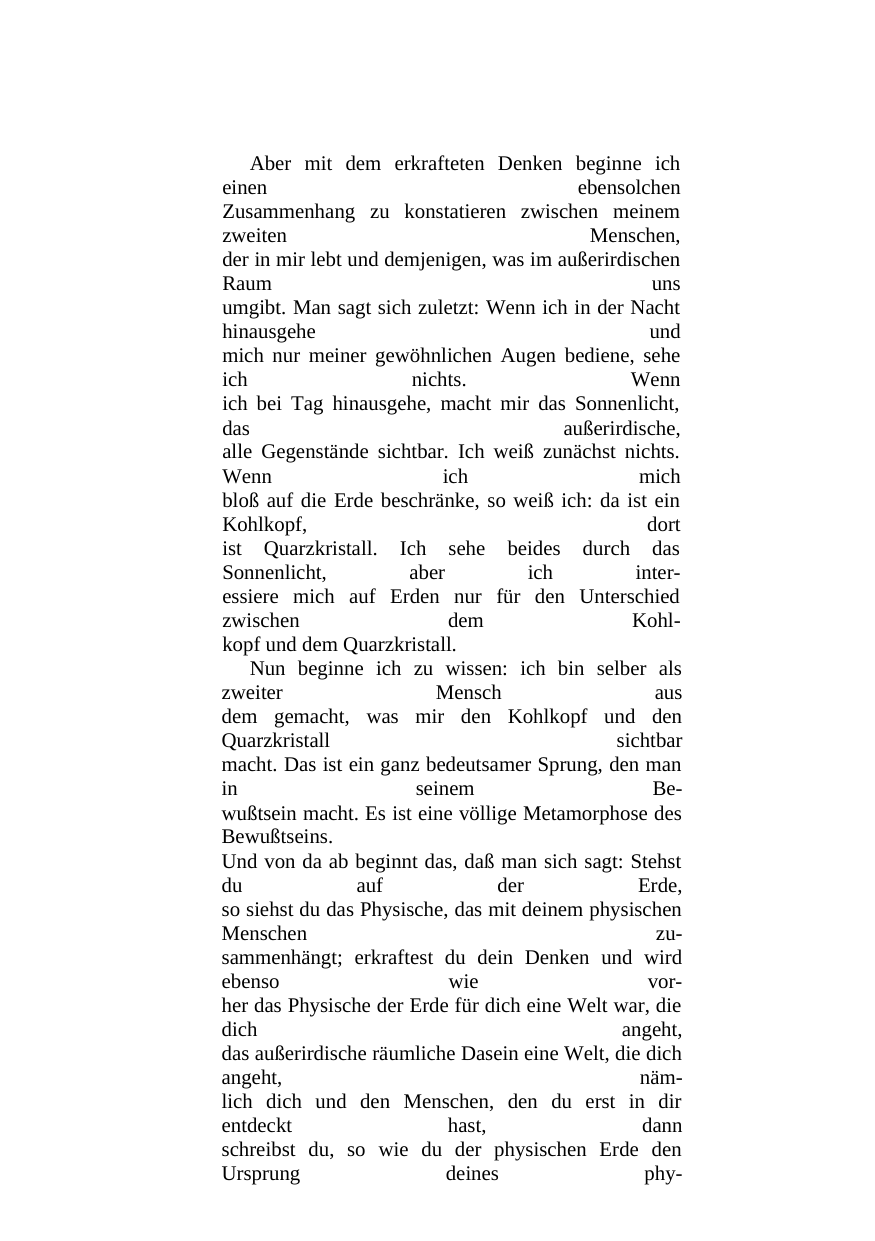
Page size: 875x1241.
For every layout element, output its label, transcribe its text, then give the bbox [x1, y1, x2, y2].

text Nun beginne ich zu wissen: ich bin selber als zweiter Mensch aus dem gemacht, was mir den Kohlkopf und den Quarzkristall sichtbar macht. Das ist ein ganz bedeutsamer Sprung, den man in seinem Be- wußtsein macht. Es ist eine völlige Metamorphose des Bewußtseins. Und von da ab beginnt das, daß man sich sagt: Stehst du auf der Erde, so siehst du das Physische, das mit deinem physischen Menschen zu- sammenhängt; erkraftest du dein Denken und wird ebenso wie vor- her das Physische der Erde für dich eine Welt war, die dich angeht, das außerirdische räumliche Dasein eine Welt, die dich angeht, näm- lich dich und den Menschen, den du erst in dir entdeckt hast, dann schreibst du, so wie du der physischen Erde den Ursprung deines phy- [221, 656, 682, 1185]
text Aber mit dem erkrafteten Denken beginne ich einen ebensolchen Zusammenhang zu konstatieren zwischen meinem zweiten Menschen, der in mir lebt und demjenigen, was im außerirdischen Raum uns umgibt. Man sagt sich zuletzt: Wenn ich in der Nacht hinausgehe und mich nur meiner gewöhnlichen Augen bediene, sehe ich nichts. Wenn ich bei Tag hinausgehe, macht mir das Sonnenlicht, das außerirdische, alle Gegenstände sichtbar. Ich weiß zunächst nichts. Wenn ich mich bloß auf die Erde beschränke, so weiß ich: da ist ein Kohlkopf, dort ist Quarzkristall. Ich sehe beides durch das Sonnenlicht, aber ich inter- essiere mich auf Erden nur für den Unterschied zwischen dem Kohl- kopf und dem Quarzkristall. [222, 151, 681, 656]
